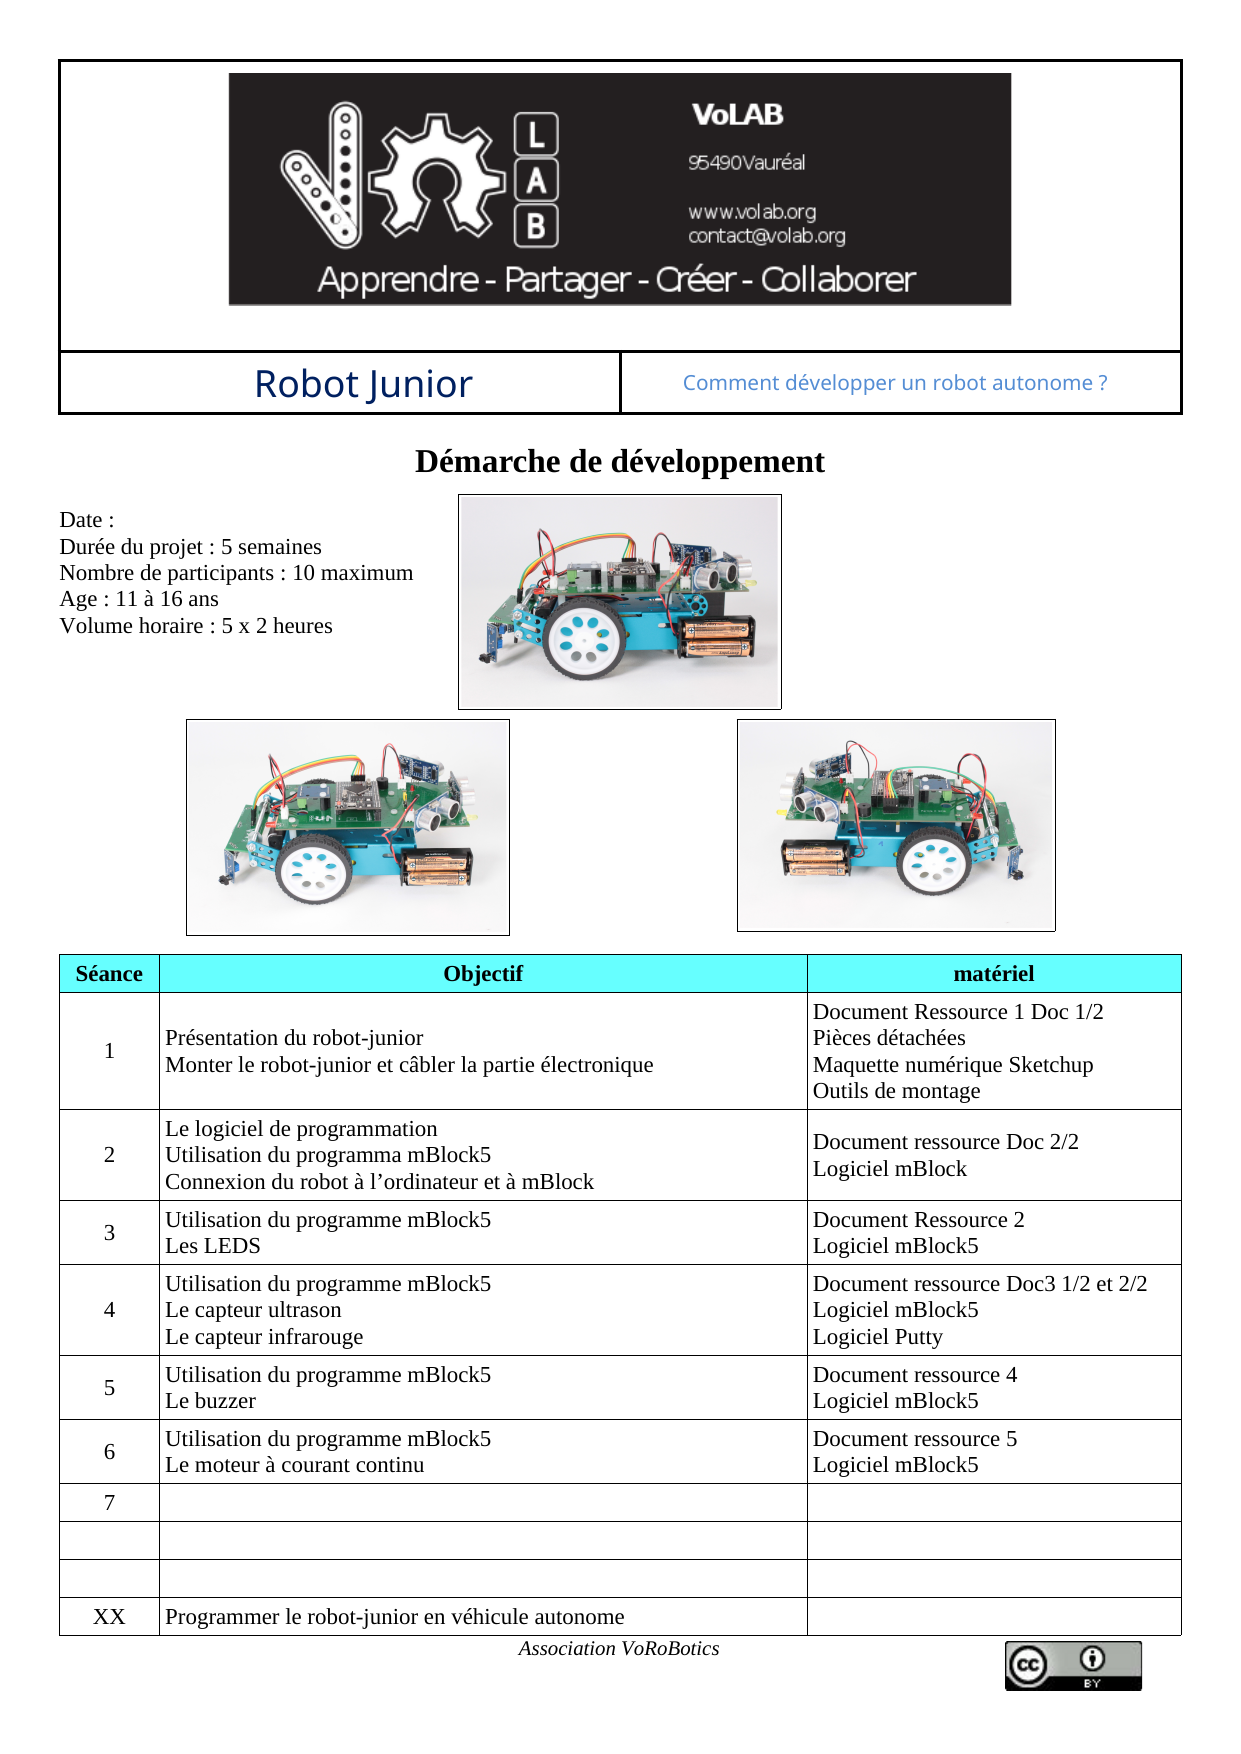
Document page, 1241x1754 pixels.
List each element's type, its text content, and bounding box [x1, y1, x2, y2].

table_cell Utilisation du programme mBlock5 Le buzzer [160, 1356, 807, 1419]
table_cell [160, 1484, 807, 1521]
table_cell 5 [60, 1356, 159, 1419]
text [782, 585, 1181, 612]
text [782, 533, 1181, 559]
table_cell [808, 1560, 1181, 1597]
table_header matériel [808, 955, 1181, 992]
table_cell Le logiciel de programmation Utilisation du programma mBlock5 Connexion du robot à l’ordinateur et à mBlock [160, 1110, 807, 1200]
table_cell Document Ressource 2 Logiciel mBlock5 [808, 1201, 1181, 1264]
table_cell Utilisation du programme mBlock5 Les LEDS [160, 1201, 807, 1264]
table_cell [60, 1560, 159, 1597]
table_cell Document ressource 5 Logiciel mBlock5 [808, 1420, 1181, 1483]
table_cell XX [60, 1598, 159, 1635]
table_cell Robot Junior [61, 353, 619, 412]
table_cell 1 [60, 993, 159, 1109]
text [782, 612, 1181, 638]
picture [188, 722, 507, 932]
text Nombre de participants : 10 maximum [59, 559, 458, 585]
table_cell 4 [60, 1265, 159, 1355]
table_cell [808, 1598, 1181, 1635]
picture [461, 497, 778, 707]
table_cell Document Ressource 1 Doc 1/2 Pièces détachées Maquette numérique Sketchup Outils de montage [808, 993, 1181, 1109]
table_cell Comment développer un robot autonome ? [622, 353, 1180, 412]
table_cell 7 [60, 1484, 159, 1521]
text Durée du projet : 5 semaines [59, 533, 458, 559]
table_cell 3 [60, 1201, 159, 1264]
text [782, 559, 1181, 585]
table_cell 6 [60, 1420, 159, 1483]
picture [739, 722, 1052, 928]
table_cell Document ressource Doc 2/2 Logiciel mBlock [808, 1110, 1181, 1200]
text [782, 506, 1181, 533]
subtitle Démarche de développement [59, 442, 1181, 480]
table_cell [160, 1522, 807, 1559]
table_cell Document ressource 4 Logiciel mBlock5 [808, 1356, 1181, 1419]
table_cell [160, 1560, 807, 1597]
table_header Objectif [160, 955, 807, 992]
table_header [61, 62, 1180, 350]
table_cell [808, 1484, 1181, 1521]
text Date : [59, 506, 458, 533]
table_cell Présentation du robot-junior Monter le robot-junior et câbler la partie électronique [160, 993, 807, 1109]
text Age : 11 à 16 ans [59, 585, 458, 612]
table_cell Programmer le robot-junior en véhicule autonome [160, 1598, 807, 1635]
table_cell Utilisation du programme mBlock5 Le moteur à courant continu [160, 1420, 807, 1483]
table_cell Utilisation du programme mBlock5 Le capteur ultrason Le capteur infrarouge [160, 1265, 807, 1355]
picture [228, 73, 1012, 306]
text Volume horaire : 5 x 2 heures [59, 612, 458, 638]
table_cell [808, 1522, 1181, 1559]
table_header Séance [60, 955, 159, 992]
table_cell 2 [60, 1110, 159, 1200]
table_cell [60, 1522, 159, 1559]
table_cell Document ressource Doc3 1/2 et 2/2 Logiciel mBlock5 Logiciel Putty [808, 1265, 1181, 1355]
picture [1005, 1641, 1143, 1691]
